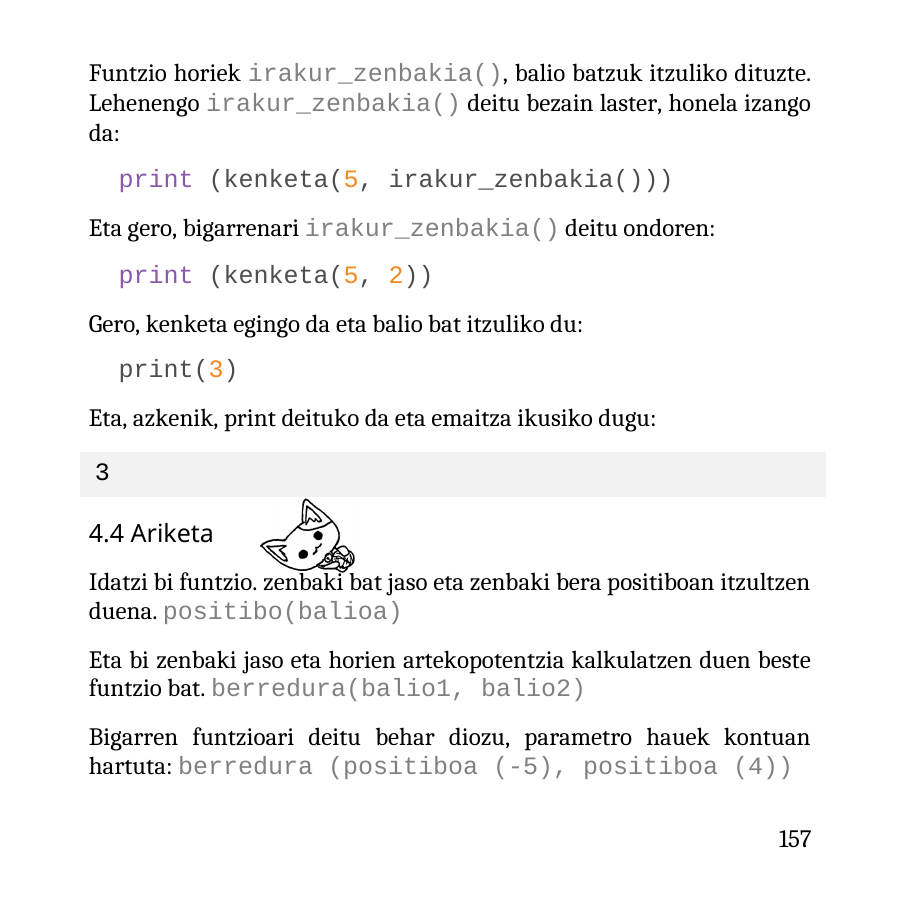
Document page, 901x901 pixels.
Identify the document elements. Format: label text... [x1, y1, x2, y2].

text Idatzi bi funtzio. zenbaki bat jaso eta zenbaki bera positiboan itzultzen duena. positibo(balioa) [89, 568, 811, 627]
text Bigarren funtzioari deitu behar diozu, parametro hauek kontuan hartuta: berredura (positiboa (-5), positiboa (4)) [89, 723, 811, 782]
text 4.4 Ariketa [89, 515, 259, 549]
picture [259, 498, 366, 573]
text print (kenketa(5, 2)) [118, 262, 811, 291]
text print(3) [118, 357, 811, 385]
text [366, 515, 811, 549]
text Funtzio horiek irakur_zenbakia(), balio batzuk itzuliko dituzte. Lehenengo irakur_zenbakia() deitu bezain laster, honela izango da: [89, 59, 811, 148]
text print (kenketa(5, irakur_zenbakia())) [118, 167, 811, 195]
text Eta, azkenik, print deituko da eta emaitza ikusiko dugu: [89, 404, 811, 433]
text Gero, kenketa egingo da eta balio bat itzuliko du: [89, 309, 811, 338]
text Eta gero, bigarrenari irakur_zenbakia() deitu ondoren: [89, 214, 811, 244]
text Eta bi zenbaki jaso eta horien artekopotentzia kalkulatzen duen beste funtzio bat. berredura(balio1, balio2) [89, 646, 811, 704]
text 3 [86, 458, 820, 490]
